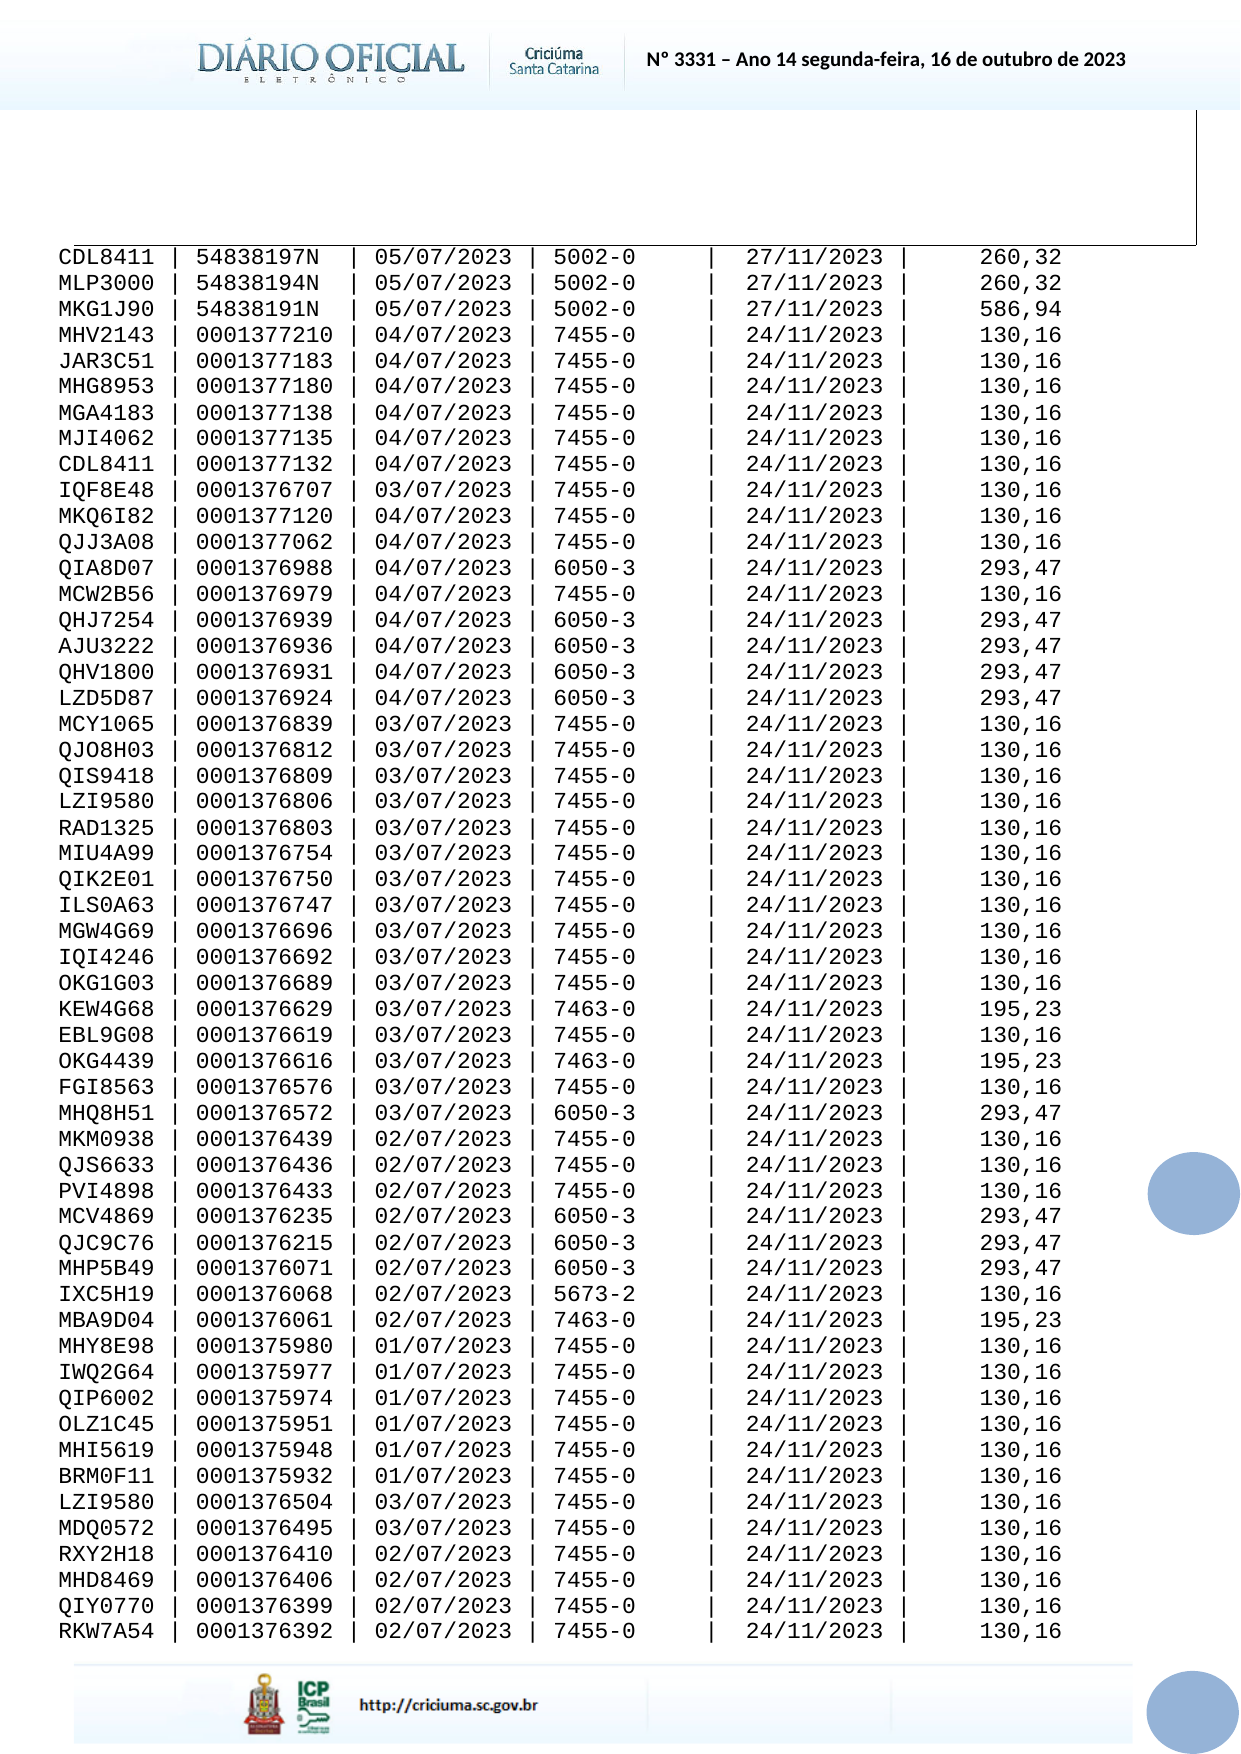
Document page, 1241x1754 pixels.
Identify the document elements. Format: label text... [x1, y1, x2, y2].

text QJC9C76 | 0001376215 | 02/07/2023 | 6050-3 | 24/11/2023 | 293,47 [44, 1231, 1196, 1257]
text MDQ0572 | 0001376495 | 03/07/2023 | 7455-0 | 24/11/2023 | 130,16 [44, 1516, 1196, 1542]
text MHV2143 | 0001377210 | 04/07/2023 | 7455-0 | 24/11/2023 | 130,16 [44, 323, 1196, 349]
text BRM0F11 | 0001375932 | 01/07/2023 | 7455-0 | 24/11/2023 | 130,16 [44, 1464, 1196, 1490]
text OKG4439 | 0001376616 | 03/07/2023 | 7463-0 | 24/11/2023 | 195,23 [44, 1049, 1196, 1075]
text MHP5B49 | 0001376071 | 02/07/2023 | 6050-3 | 24/11/2023 | 293,47 [44, 1257, 1196, 1283]
text MLP3000 | 54838194N | 05/07/2023 | 5002-0 | 27/11/2023 | 260,32 [44, 271, 1196, 297]
text RAD1325 | 0001376803 | 03/07/2023 | 7455-0 | 24/11/2023 | 130,16 [44, 816, 1196, 842]
text LZI9580 | 0001376806 | 03/07/2023 | 7455-0 | 24/11/2023 | 130,16 [44, 790, 1196, 816]
text MHI5619 | 0001375948 | 01/07/2023 | 7455-0 | 24/11/2023 | 130,16 [44, 1438, 1196, 1464]
text MKM0938 | 0001376439 | 02/07/2023 | 7455-0 | 24/11/2023 | 130,16 [44, 1127, 1196, 1153]
text IWQ2G64 | 0001375977 | 01/07/2023 | 7455-0 | 24/11/2023 | 130,16 [44, 1361, 1196, 1386]
text MBA9D04 | 0001376061 | 02/07/2023 | 7463-0 | 24/11/2023 | 195,23 [44, 1309, 1196, 1334]
text EBL9G08 | 0001376619 | 03/07/2023 | 7455-0 | 24/11/2023 | 130,16 [44, 1023, 1196, 1049]
text QJS6633 | 0001376436 | 02/07/2023 | 7455-0 | 24/11/2023 | 130,16 [44, 1153, 1180, 1179]
text MIU4A99 | 0001376754 | 03/07/2023 | 7455-0 | 24/11/2023 | 130,16 [44, 842, 1196, 868]
text CDL8411 | 0001377132 | 04/07/2023 | 7455-0 | 24/11/2023 | 130,16 [44, 453, 1196, 479]
text MHY8E98 | 0001375980 | 01/07/2023 | 7455-0 | 24/11/2023 | 130,16 [44, 1334, 1196, 1361]
text LZI9580 | 0001376504 | 03/07/2023 | 7455-0 | 24/11/2023 | 130,16 [44, 1490, 1196, 1516]
text MGW4G69 | 0001376696 | 03/07/2023 | 7455-0 | 24/11/2023 | 130,16 [44, 919, 1196, 946]
text AJU3222 | 0001376936 | 04/07/2023 | 6050-3 | 24/11/2023 | 293,47 [44, 634, 1196, 660]
text FGI8563 | 0001376576 | 03/07/2023 | 7455-0 | 24/11/2023 | 130,16 [44, 1075, 1196, 1101]
text OKG1G03 | 0001376689 | 03/07/2023 | 7455-0 | 24/11/2023 | 130,16 [44, 971, 1196, 997]
text MHD8469 | 0001376406 | 02/07/2023 | 7455-0 | 24/11/2023 | 130,16 [44, 1568, 1196, 1594]
text IQF8E48 | 0001376707 | 03/07/2023 | 7455-0 | 24/11/2023 | 130,16 [44, 479, 1196, 504]
text QIK2E01 | 0001376750 | 03/07/2023 | 7455-0 | 24/11/2023 | 130,16 [44, 868, 1196, 894]
text OLZ1C45 | 0001375951 | 01/07/2023 | 7455-0 | 24/11/2023 | 130,16 [44, 1412, 1196, 1438]
text MCW2B56 | 0001376979 | 04/07/2023 | 7455-0 | 24/11/2023 | 130,16 [44, 582, 1196, 608]
text MCV4869 | 0001376235 | 02/07/2023 | 6050-3 | 24/11/2023 | 293,47 [44, 1205, 1171, 1231]
text PVI4898 | 0001376433 | 02/07/2023 | 7455-0 | 24/11/2023 | 130,16 [44, 1179, 1150, 1205]
text MHQ8H51 | 0001376572 | 03/07/2023 | 6050-3 | 24/11/2023 | 293,47 [44, 1101, 1196, 1127]
text ILS0A63 | 0001376747 | 03/07/2023 | 7455-0 | 24/11/2023 | 130,16 [44, 894, 1196, 919]
text JAR3C51 | 0001377183 | 04/07/2023 | 7455-0 | 24/11/2023 | 130,16 [44, 349, 1196, 375]
text MGA4183 | 0001377138 | 04/07/2023 | 7455-0 | 24/11/2023 | 130,16 [44, 401, 1196, 427]
text RXY2H18 | 0001376410 | 02/07/2023 | 7455-0 | 24/11/2023 | 130,16 [44, 1542, 1196, 1568]
text MJI4062 | 0001377135 | 04/07/2023 | 7455-0 | 24/11/2023 | 130,16 [44, 427, 1196, 453]
text IXC5H19 | 0001376068 | 02/07/2023 | 5673-2 | 24/11/2023 | 130,16 [44, 1283, 1196, 1309]
text MHG8953 | 0001377180 | 04/07/2023 | 7455-0 | 24/11/2023 | 130,16 [44, 375, 1196, 401]
text MKG1J90 | 54838191N | 05/07/2023 | 5002-0 | 27/11/2023 | 586,94 [44, 297, 1196, 323]
text QHV1800 | 0001376931 | 04/07/2023 | 6050-3 | 24/11/2023 | 293,47 [44, 660, 1196, 686]
text QJJ3A08 | 0001377062 | 04/07/2023 | 7455-0 | 24/11/2023 | 130,16 [44, 531, 1196, 556]
text IQI4246 | 0001376692 | 03/07/2023 | 7455-0 | 24/11/2023 | 130,16 [44, 946, 1196, 971]
text CDL8411 | 54838197N | 05/07/2023 | 5002-0 | 27/11/2023 | 260,32 [44, 245, 1196, 271]
text QIP6002 | 0001375974 | 01/07/2023 | 7455-0 | 24/11/2023 | 130,16 [44, 1386, 1196, 1412]
text MKQ6I82 | 0001377120 | 04/07/2023 | 7455-0 | 24/11/2023 | 130,16 [44, 504, 1196, 531]
text QHJ7254 | 0001376939 | 04/07/2023 | 6050-3 | 24/11/2023 | 293,47 [44, 608, 1196, 634]
text QIY0770 | 0001376399 | 02/07/2023 | 7455-0 | 24/11/2023 | 130,16 [44, 1594, 1196, 1620]
text LZD5D87 | 0001376924 | 04/07/2023 | 6050-3 | 24/11/2023 | 293,47 [44, 686, 1196, 712]
text MCY1065 | 0001376839 | 03/07/2023 | 7455-0 | 24/11/2023 | 130,16 [44, 712, 1196, 738]
text QIS9418 | 0001376809 | 03/07/2023 | 7455-0 | 24/11/2023 | 130,16 [44, 764, 1196, 790]
text RKW7A54 | 0001376392 | 02/07/2023 | 7455-0 | 24/11/2023 | 130,16 [44, 1620, 1196, 1646]
text QJO8H03 | 0001376812 | 03/07/2023 | 7455-0 | 24/11/2023 | 130,16 [44, 738, 1196, 764]
text KEW4G68 | 0001376629 | 03/07/2023 | 7463-0 | 24/11/2023 | 195,23 [44, 997, 1196, 1023]
text QIA8D07 | 0001376988 | 04/07/2023 | 6050-3 | 24/11/2023 | 293,47 [44, 556, 1196, 582]
